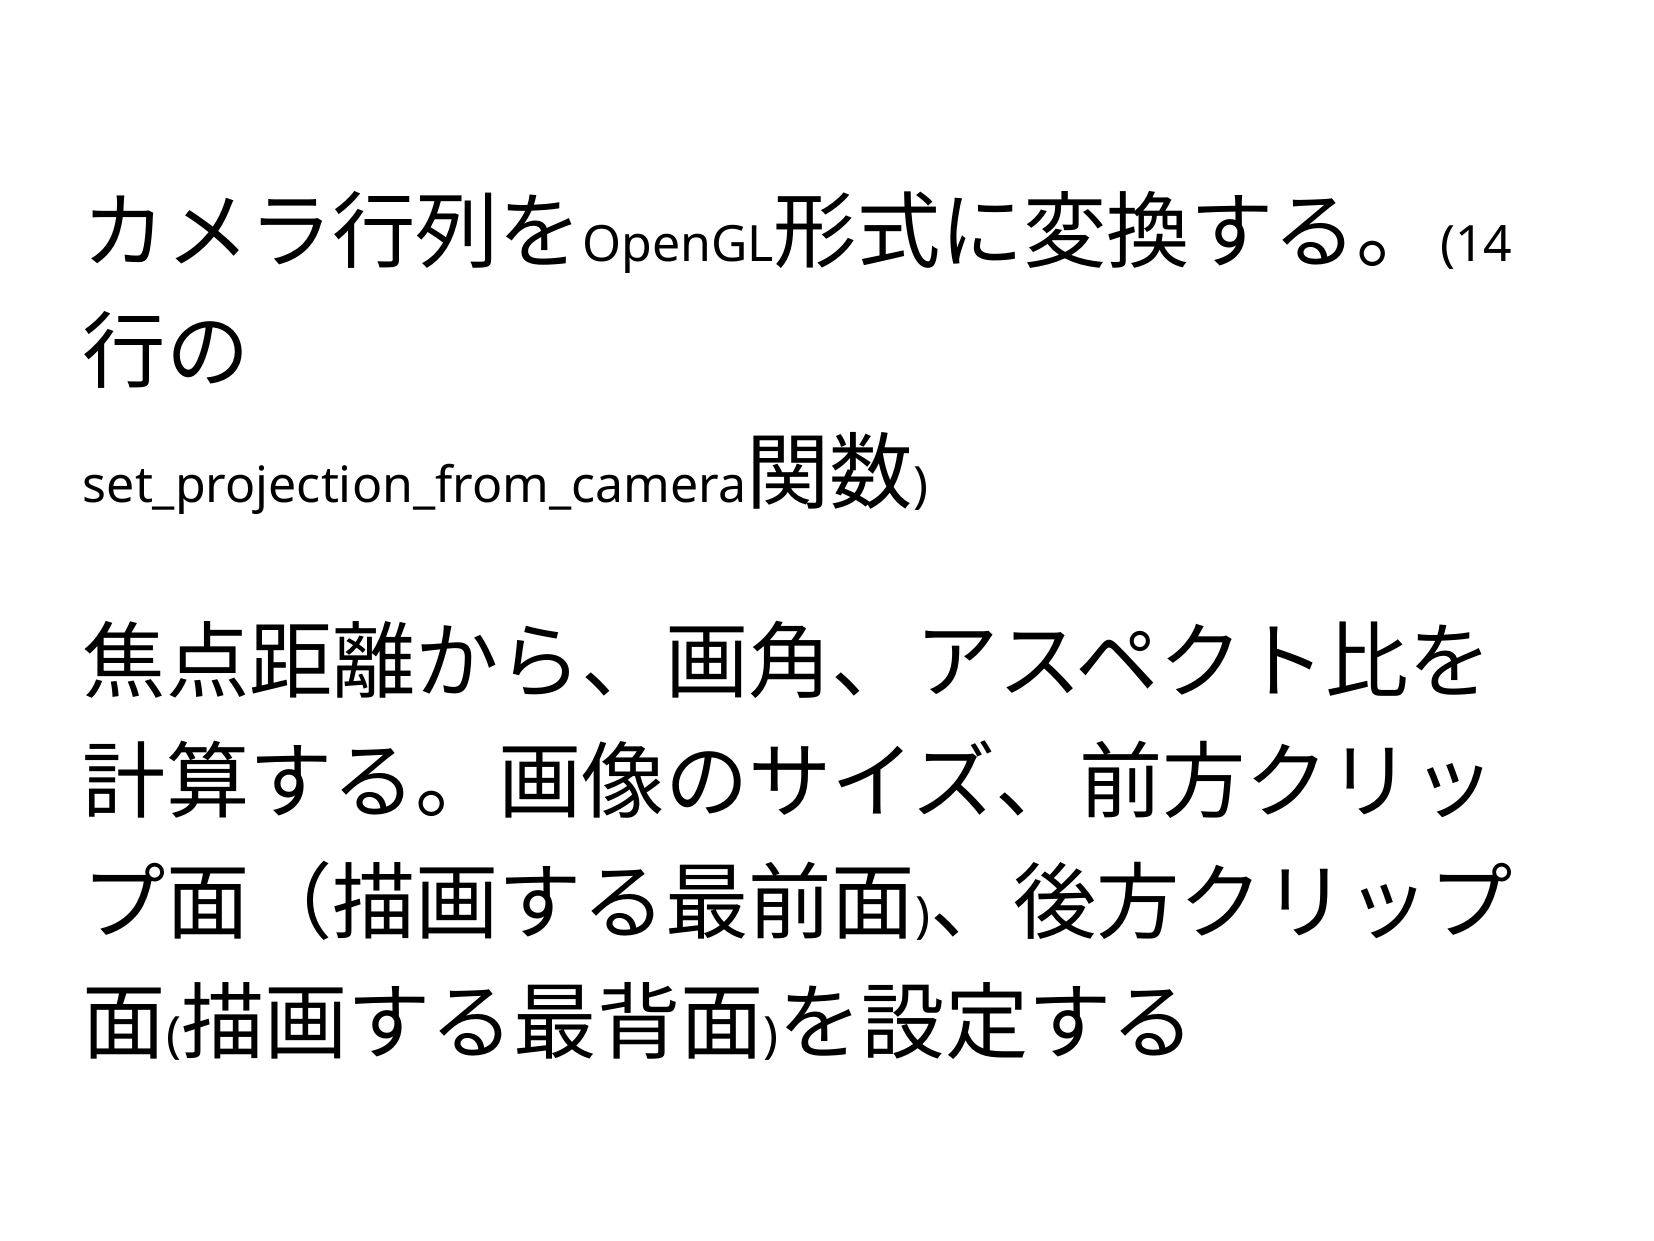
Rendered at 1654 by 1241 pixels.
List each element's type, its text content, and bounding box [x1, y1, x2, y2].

title カメラ行列をOpenGL形式に変換する。(14行の set_projection_from_camera関数) 焦点距離から、画角、アスペクト比を計算する。画像のサイズ、前方クリップ面（描画する最前面)、後方クリップ面(描画する最背面)を設定する [82, 145, 1571, 1096]
